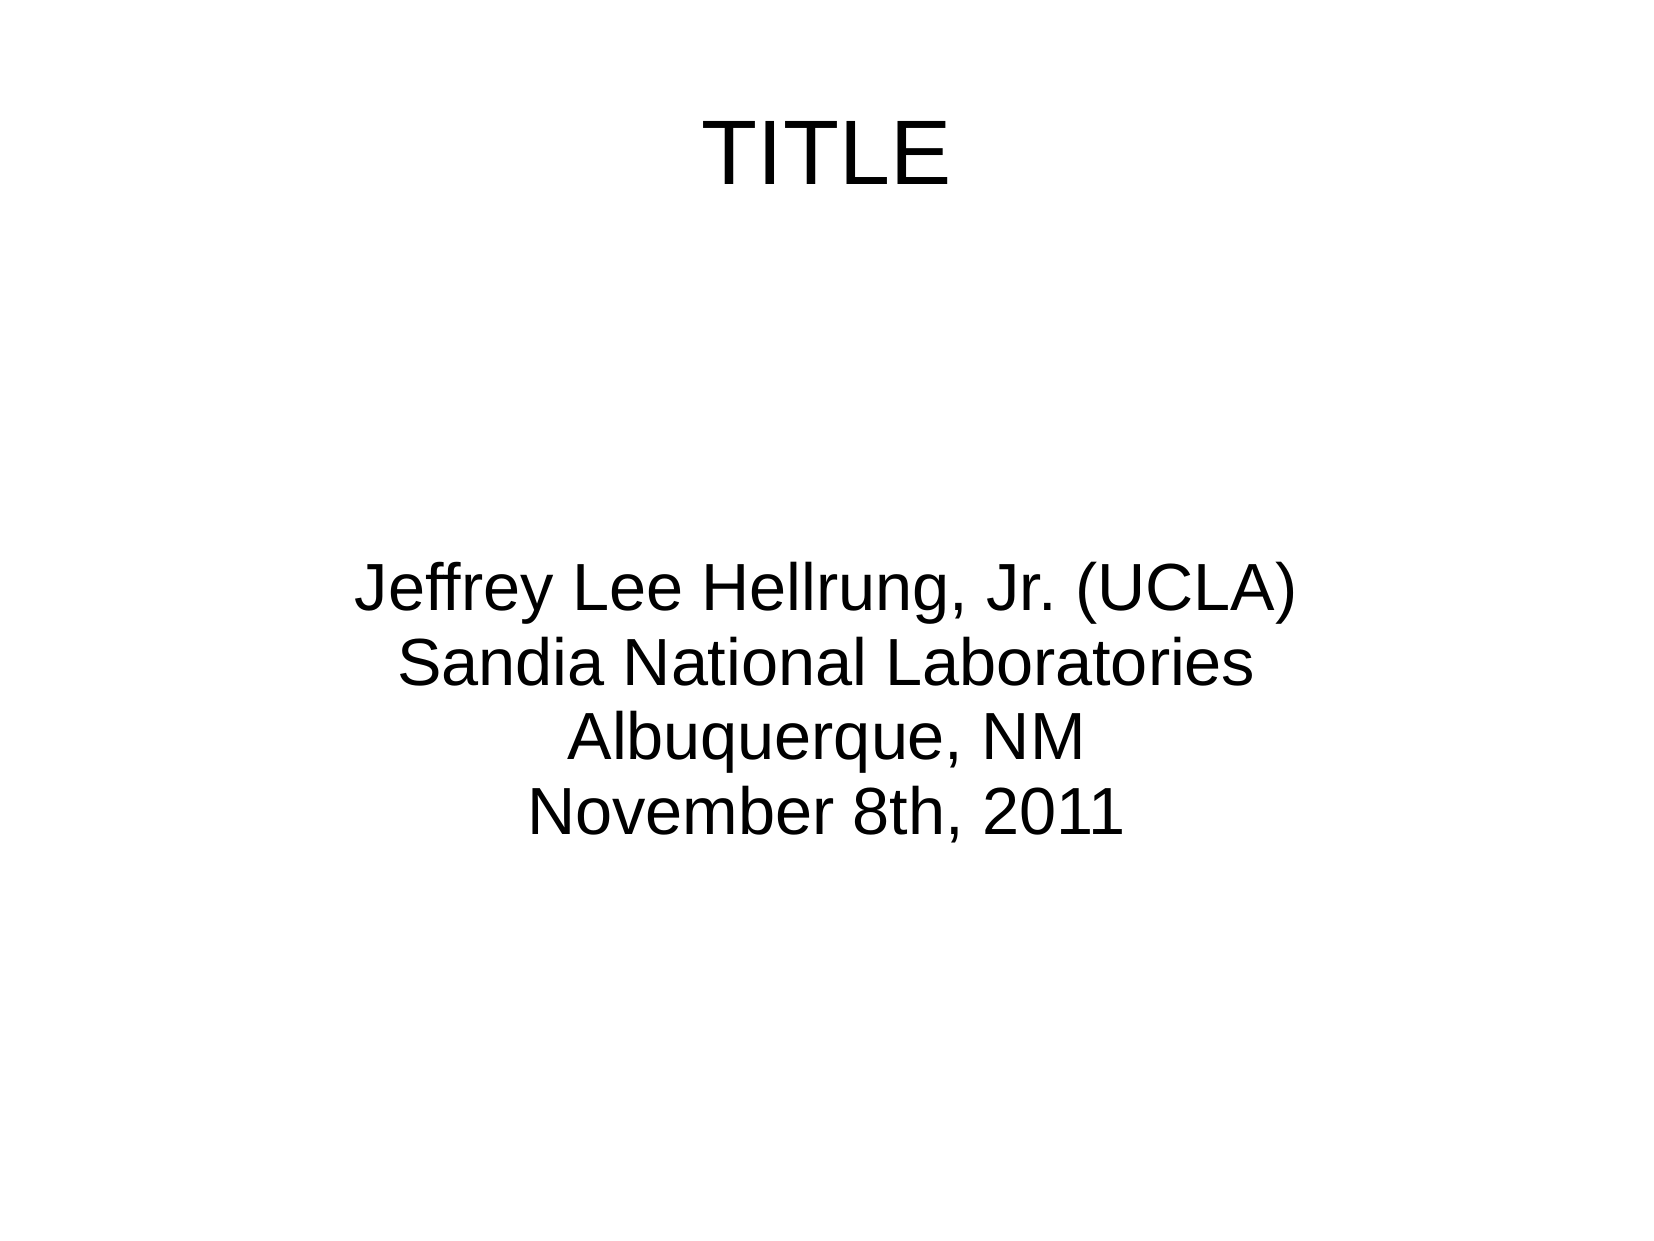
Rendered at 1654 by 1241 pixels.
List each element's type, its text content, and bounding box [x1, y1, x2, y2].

title TITLE [82, 49, 1571, 257]
subtitle Jeffrey Lee Hellrung, Jr. (UCLA) Sandia National Laboratories Albuquerque, NM November 8th, 2011 [82, 290, 1571, 1109]
